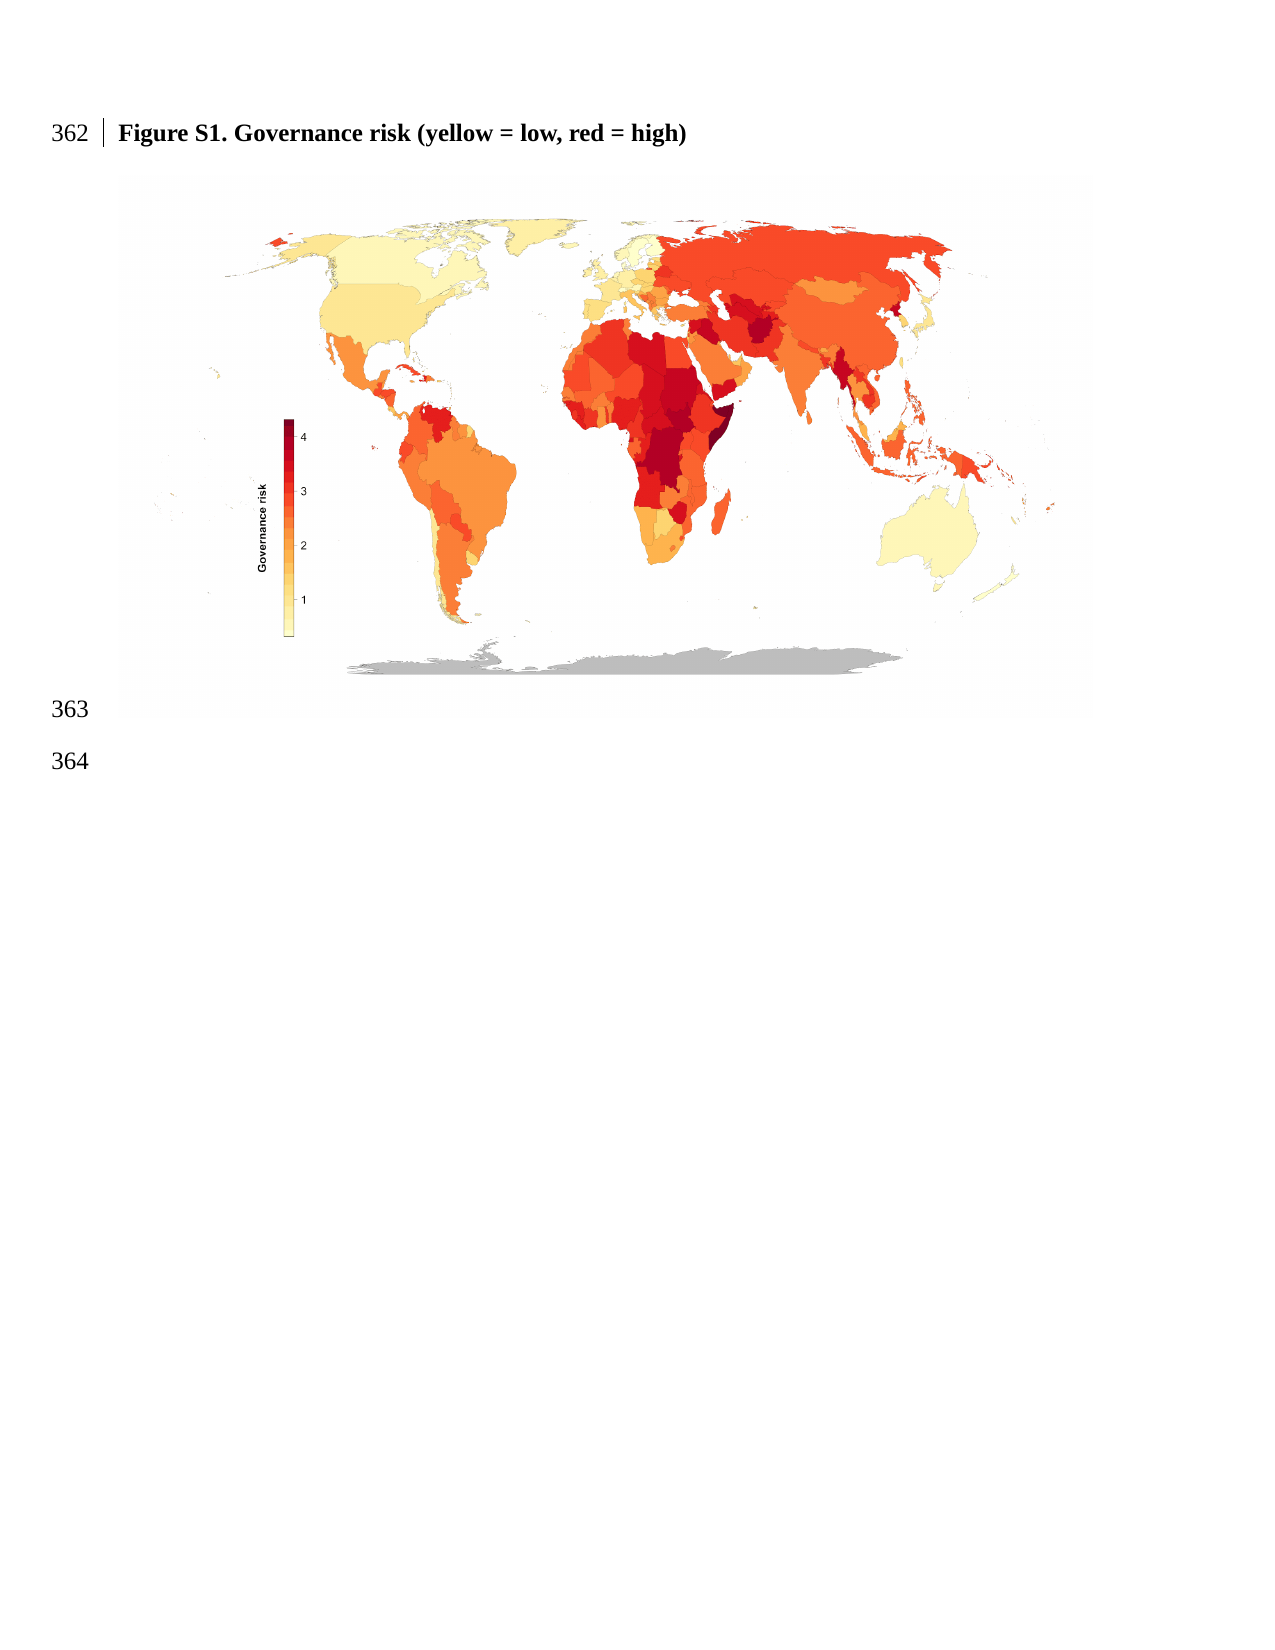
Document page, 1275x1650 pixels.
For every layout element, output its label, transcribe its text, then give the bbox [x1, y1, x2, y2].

text Figure S1. Governance risk (yellow = low, red = high) [118, 118, 1157, 147]
picture [118, 175, 1094, 718]
